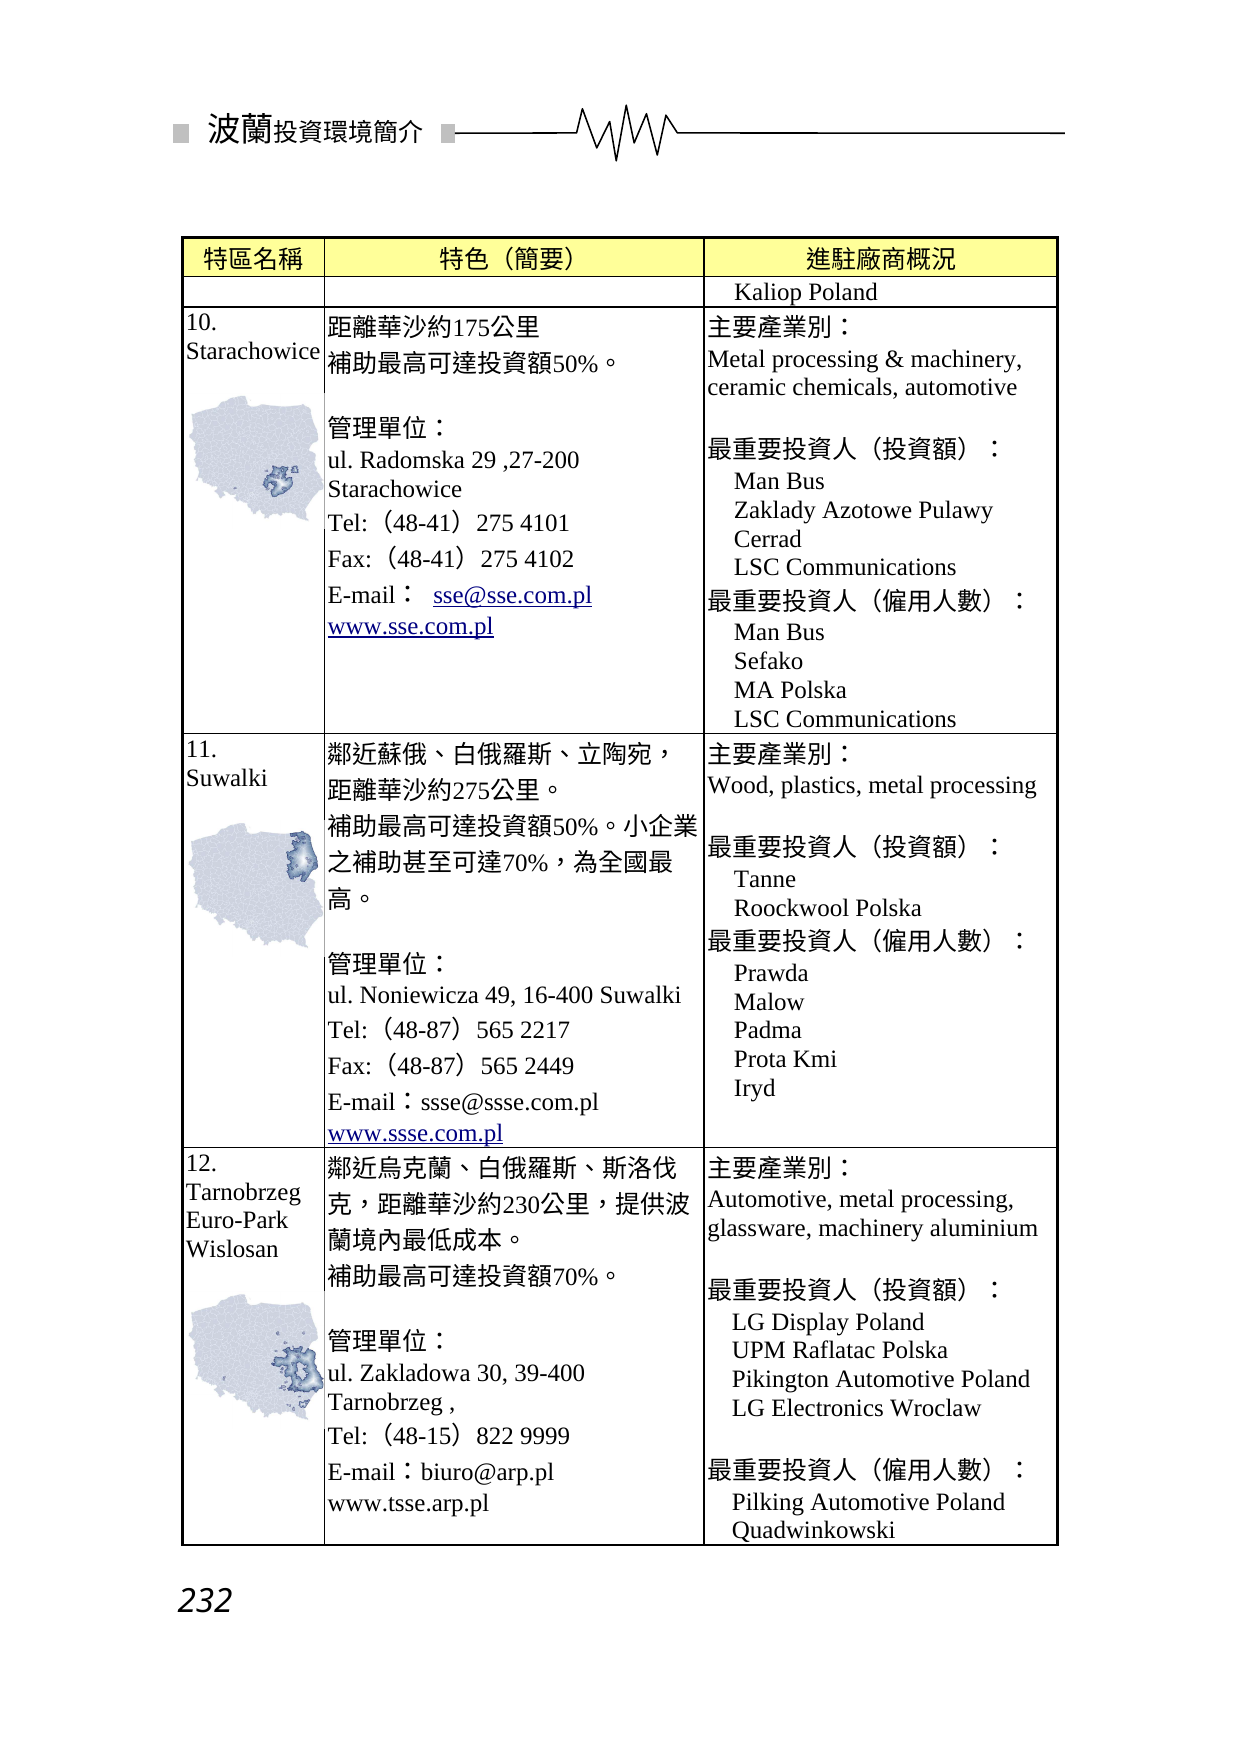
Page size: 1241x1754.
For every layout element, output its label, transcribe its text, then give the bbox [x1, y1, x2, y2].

table_cell [325, 277, 703, 306]
table_cell 距離華沙約175公里 補助最高可達投資額50%。 管理單位： ul. Radomska 29 ,27-200 Starachowice Tel:（48-41）275 4101 Fax:（48-41）275 4102 E-mail： sse@sse.com.pl www.sse.com.pl [325, 308, 703, 732]
table_cell 10. Starachowice [184, 308, 324, 732]
table_cell 主要產業別： Automotive, metal processing, glassware, machinery aluminium 最重要投資人（投資額）： LG Display Poland UPM Raflatac Polska Pikington Automotive Poland LG Electronics Wroclaw 最重要投資人（僱用人數）： Pilking Automotive Poland Quadwinkowski [705, 1148, 1056, 1544]
table_cell [184, 277, 324, 306]
table_cell 主要產業別： Metal processing & machinery, ceramic chemicals, automotive 最重要投資人（投資額）： Man Bus Zaklady Azotowe Pulawy Cerrad LSC Communications 最重要投資人（僱用人數）： Man Bus Sefako MA Polska LSC Communications [705, 308, 1056, 732]
table_header 特區名稱 [184, 239, 324, 276]
table_cell 11. Suwalki [184, 734, 324, 1147]
table_header 特色（簡要） [325, 239, 703, 276]
table_cell 鄰近蘇俄、白俄羅斯、立陶宛，距離華沙約275公里。 補助最高可達投資額50%。小企業之補助甚至可達70%，為全國最高。 管理單位： ul. Noniewicza 49, 16-400 Suwalki Tel:（48-87）565 2217 Fax:（48-87）565 2449 E-mail：ssse@ssse.com.pl www.ssse.com.pl [325, 734, 703, 1147]
table_cell 主要產業別： Wood, plastics, metal processing 最重要投資人（投資額）： Tanne Roockwool Polska 最重要投資人（僱用人數）： Prawda Malow Padma Prota Kmi Iryd [705, 734, 1056, 1147]
table_cell 鄰近烏克蘭、白俄羅斯、斯洛伐克，距離華沙約230公里，提供波蘭境內最低成本。 補助最高可達投資額70%。 管理單位： ul. Zakladowa 30, 39-400 Tarnobrzeg , Tel:（48-15）822 9999 E-mail：biuro@arp.pl www.tsse.arp.pl [325, 1148, 703, 1544]
table_cell 12. Tarnobrzeg Euro-Park Wislosan [184, 1148, 324, 1544]
table_cell Kaliop Poland [705, 277, 1056, 306]
table_header 進駐廠商概況 [705, 239, 1056, 276]
